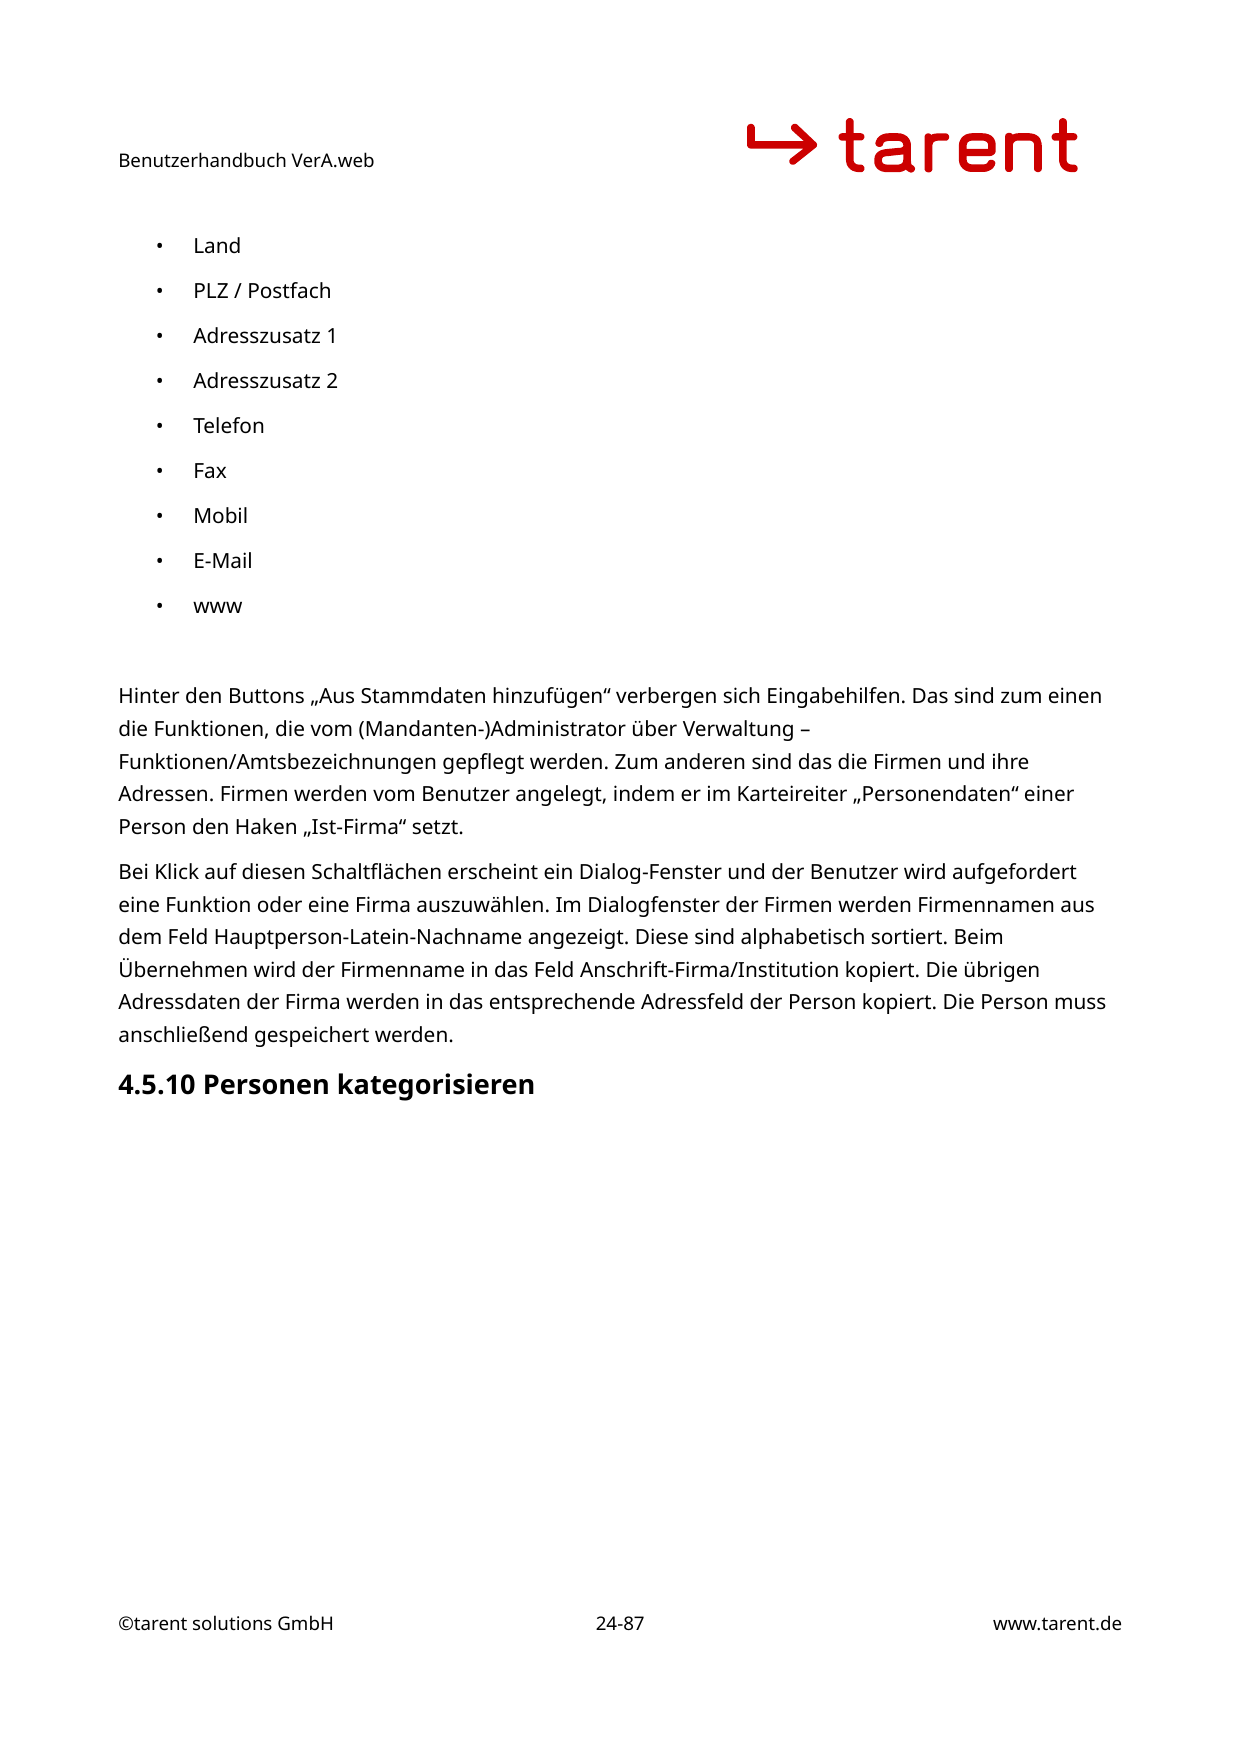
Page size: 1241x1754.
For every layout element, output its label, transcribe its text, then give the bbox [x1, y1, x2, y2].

text Hinter den Buttons „Aus Stammdaten hinzufügen“ verbergen sich Eingabehilfen. Das sind zum einen die Funktionen, die vom (Mandanten-)Administrator über Verwaltung – Funktionen/Amtsbezeichnungen gepflegt werden. Zum anderen sind das die Firmen und ihre Adressen. Firmen werden vom Benutzer angelegt, indem er im Karteireiter „Personendaten“ einer Person den Haken „Ist-Firma“ setzt. [118, 682, 1122, 841]
list www [156, 592, 1122, 620]
list E-Mail [156, 547, 1122, 575]
list Adresszusatz 1 [156, 322, 1122, 350]
list Land [156, 232, 1122, 260]
list Mobil [156, 502, 1122, 530]
list Adresszusatz 2 [156, 367, 1122, 395]
list Fax [156, 457, 1122, 485]
subtitle Personen kategorisieren [118, 1065, 1122, 1102]
list Telefon [156, 412, 1122, 440]
text Bei Klick auf diesen Schaltflächen erscheint ein Dialog-Fenster und der Benutzer wird aufgefordert eine Funktion oder eine Firma auszuwählen. Im Dialogfenster der Firmen werden Firmennamen aus dem Feld Hauptperson-Latein-Nachname angezeigt. Diese sind alphabetisch sortiert. Beim Übernehmen wird der Firmenname in das Feld Anschrift-Firma/Institution kopiert. Die übrigen Adressdaten der Firma werden in das entsprechende Adressfeld der Person kopiert. Die Person muss anschließend gespeichert werden. [118, 857, 1122, 1048]
list PLZ / Postfach [156, 277, 1122, 305]
